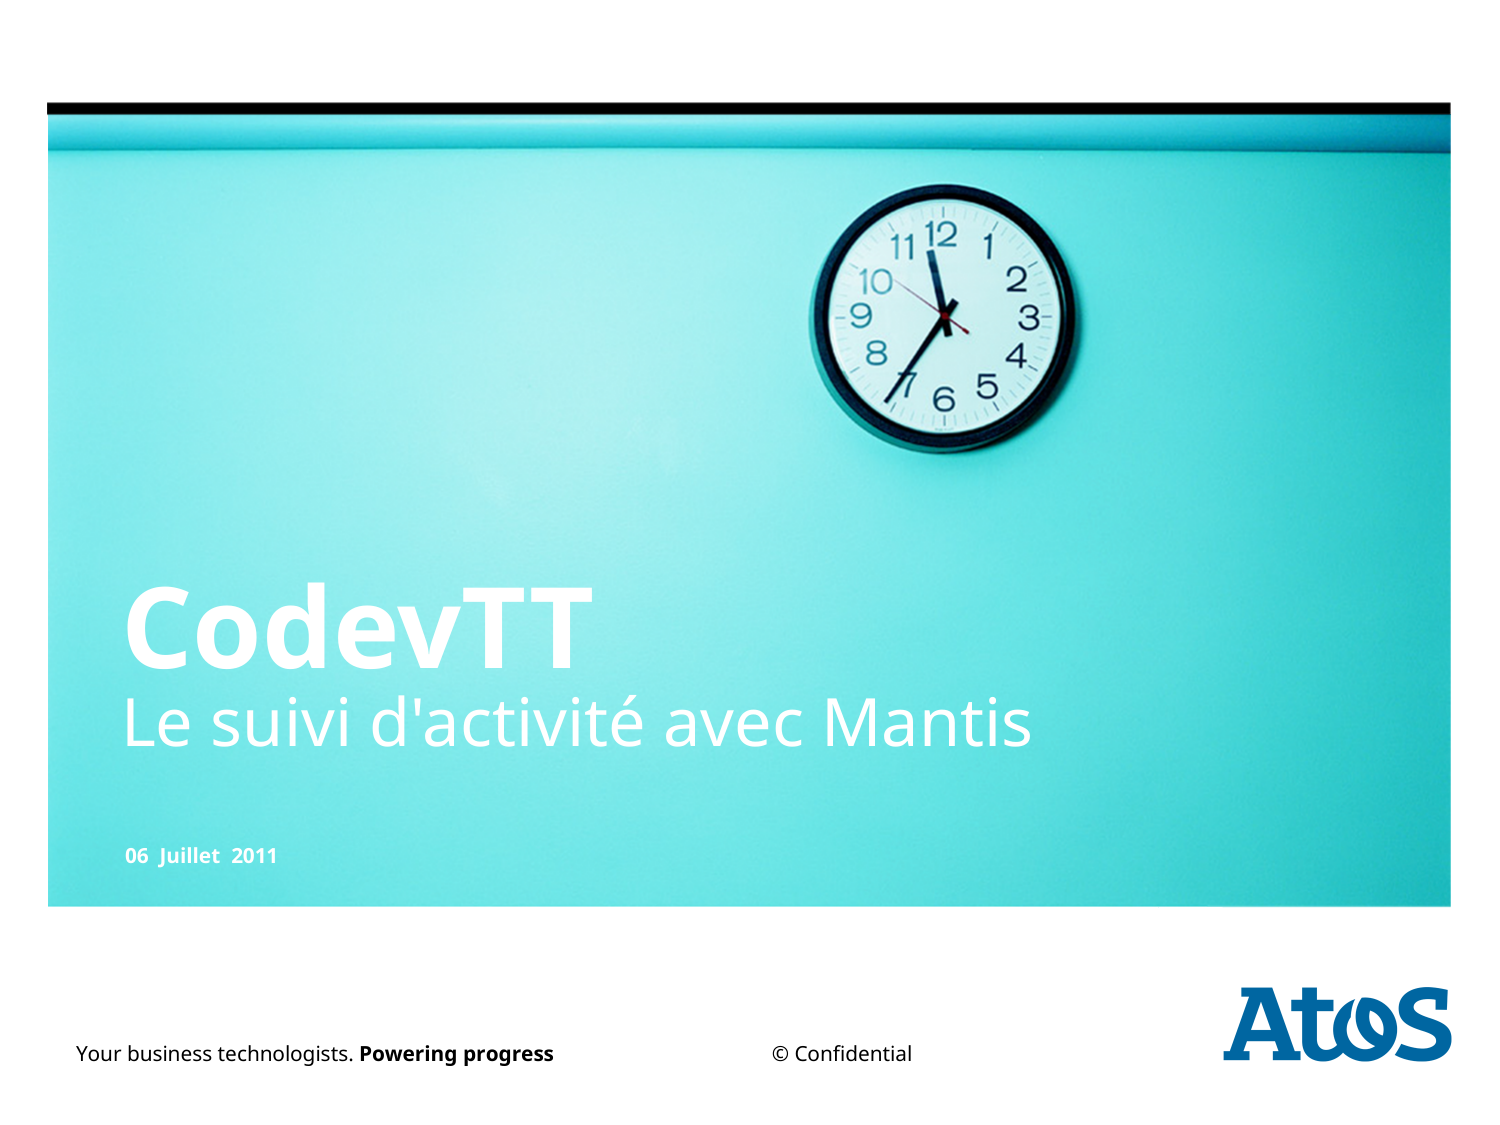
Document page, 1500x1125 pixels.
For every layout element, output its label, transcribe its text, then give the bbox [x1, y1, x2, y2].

subtitle Le suivi d'activité avec Mantis [106, 681, 1409, 772]
picture [0, 0, 1500, 1125]
title CodevTT [106, 503, 1405, 681]
